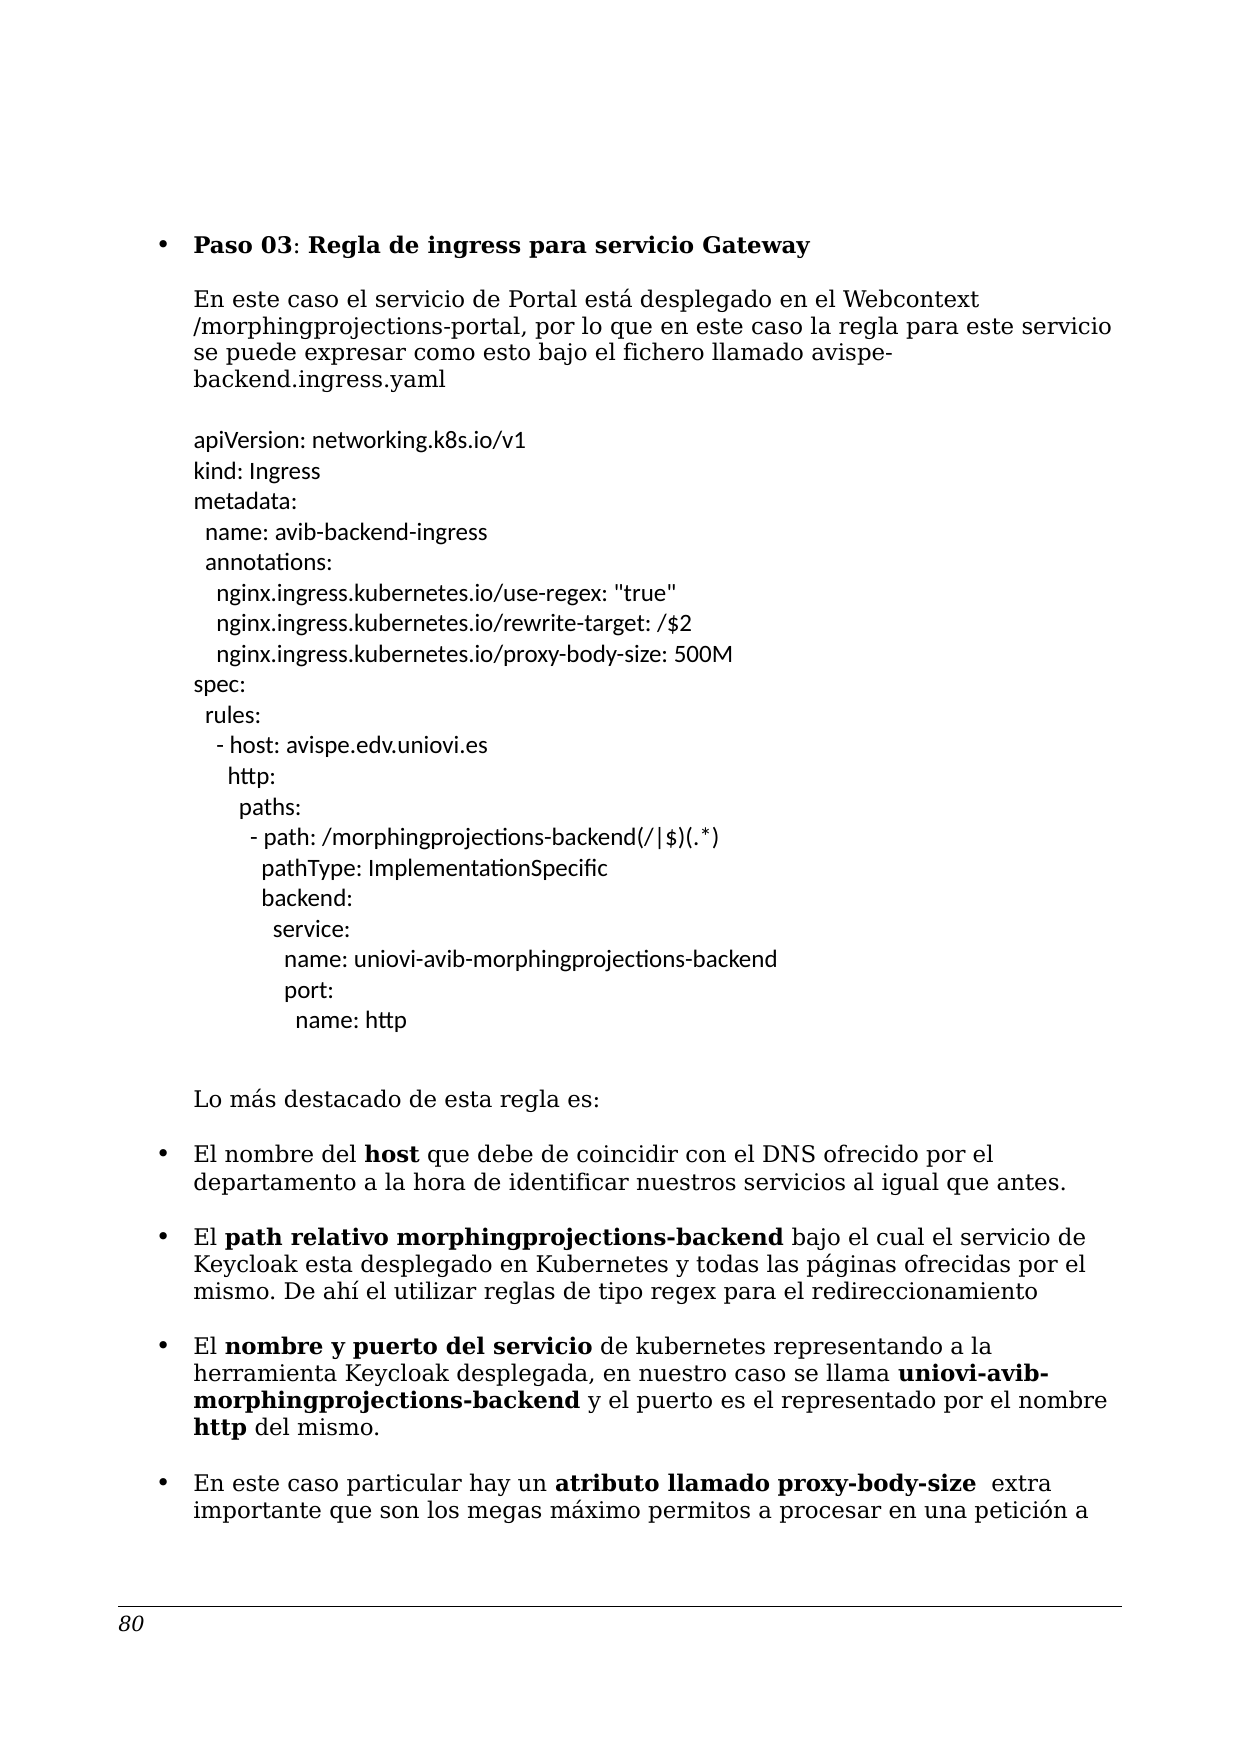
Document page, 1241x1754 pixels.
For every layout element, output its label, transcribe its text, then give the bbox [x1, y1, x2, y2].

text Lo más destacado de esta regla es: [118, 1059, 1122, 1113]
list El nombre y puerto del servicio de kubernetes representando a la herramienta Keycloak desplegada, en nuestro caso se llama uniovi-avib-morphingprojections-backend y el puerto es el representado por el nombre http del mismo. [156, 1331, 1122, 1468]
list Paso 03: Regla de ingress para servicio Gateway En este caso el servicio de Portal está desplegado en el Webcontext /morphingprojections-portal, por lo que en este caso la regla para este servicio se puede expresar como esto bajo el fichero llamado avispe-backend.ingress.yaml [156, 230, 1122, 473]
list El path relativo morphingprojections-backend bajo el cual el servicio de Keycloak esta desplegado en Kubernetes y todas las páginas ofrecidas por el mismo. De ahí el utilizar reglas de tipo regex para el redireccionamiento [156, 1222, 1122, 1331]
list En este caso particular hay un atributo llamado proxy-body-size extra importante que son los megas máximo permitos a procesar en una petición a [156, 1468, 1122, 1524]
list El nombre del host que debe de coincidir con el DNS ofrecido por el departamento a la hora de identificar nuestros servicios al igual que antes. [156, 1139, 1122, 1222]
